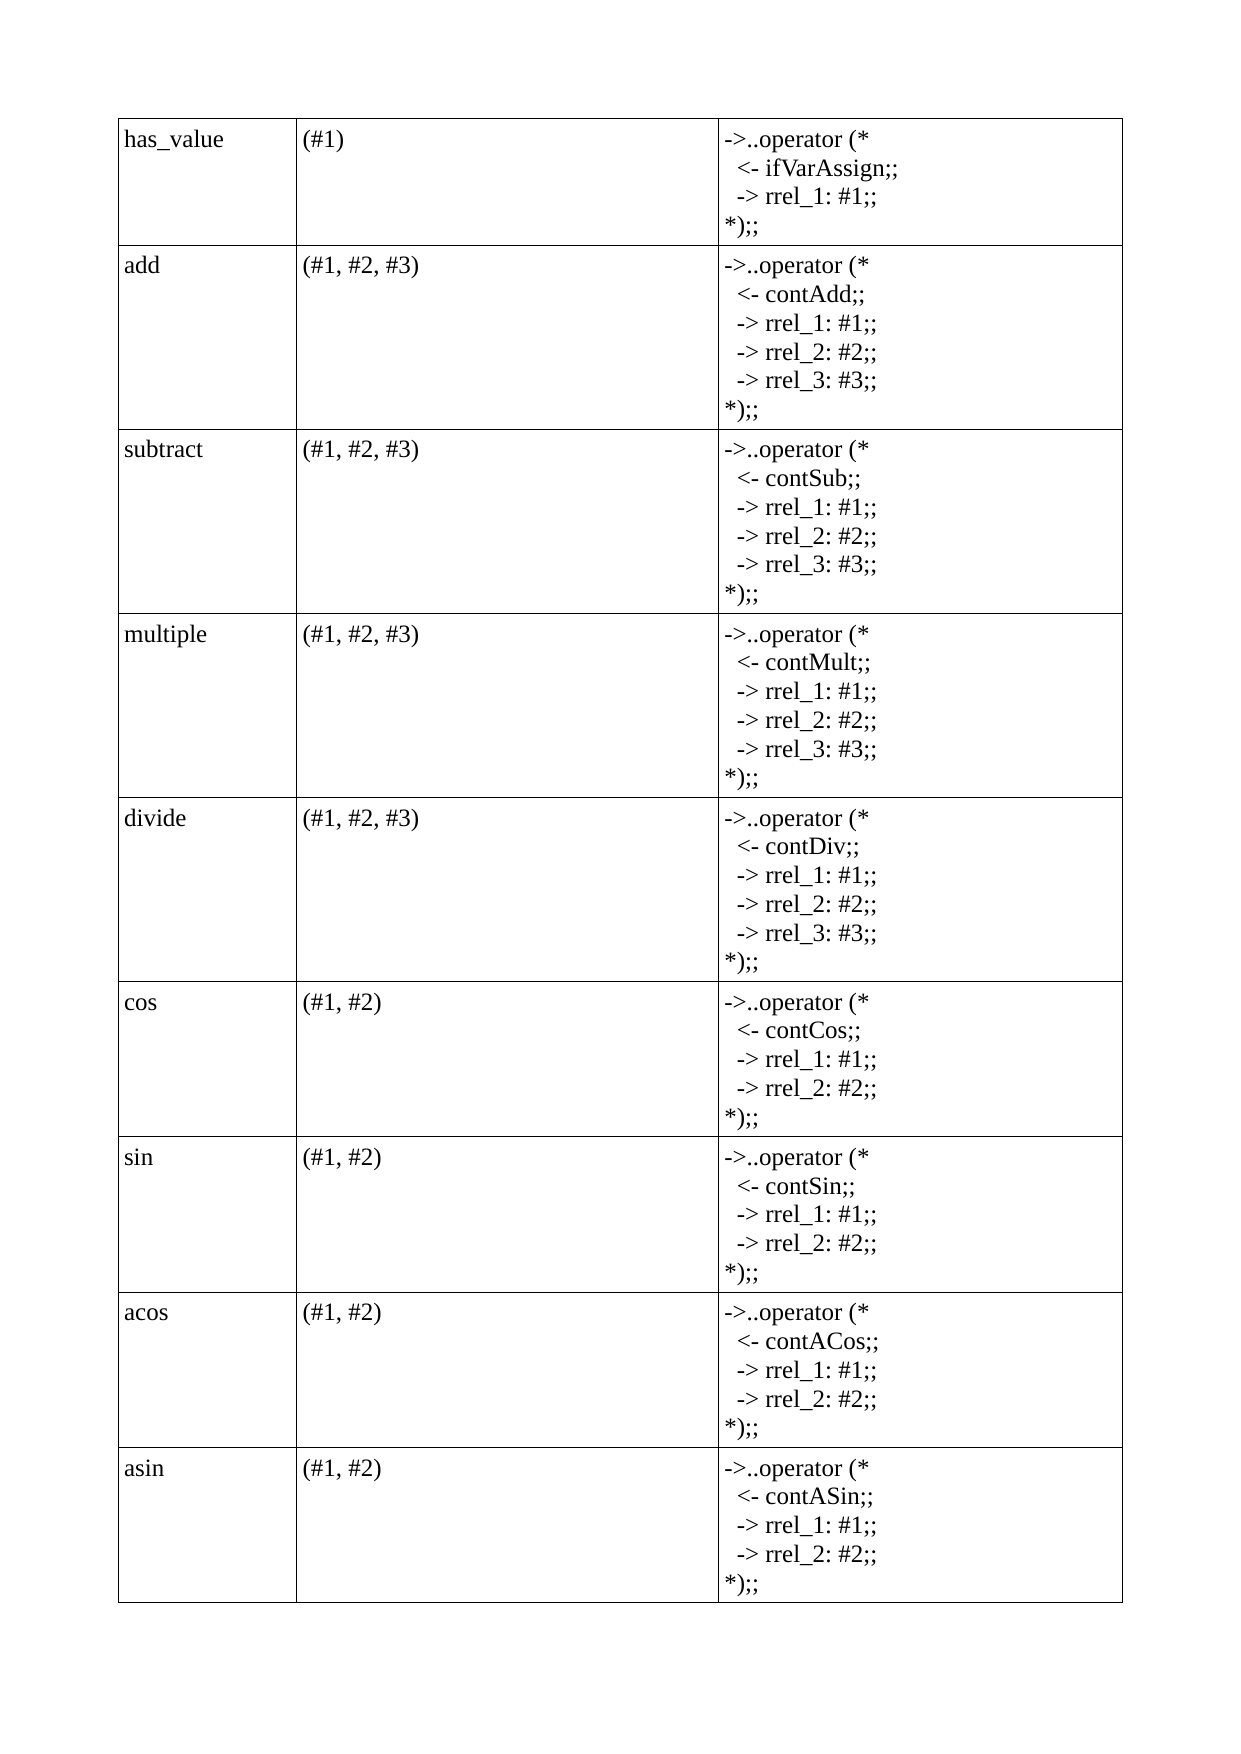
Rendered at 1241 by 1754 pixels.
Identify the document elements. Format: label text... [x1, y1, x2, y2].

table_cell (#1, #2) [297, 1293, 718, 1447]
table_cell ->..operator (* <- ifVarAssign;; -> rrel_1: #1;; *);; [719, 119, 1122, 245]
table_cell has_value [119, 119, 296, 245]
table_cell ->..operator (* <- contASin;; -> rrel_1: #1;; -> rrel_2: #2;; *);; [719, 1448, 1122, 1602]
table_cell (#1, #2) [297, 1137, 718, 1292]
table_cell ->..operator (* <- contAdd;; -> rrel_1: #1;; -> rrel_2: #2;; -> rrel_3: #3;; *);; [719, 246, 1122, 429]
table_cell cos [119, 982, 296, 1136]
table_cell (#1, #2) [297, 982, 718, 1136]
table_cell add [119, 246, 296, 429]
table_cell (#1, #2) [297, 1448, 718, 1602]
table_cell ->..operator (* <- contSub;; -> rrel_1: #1;; -> rrel_2: #2;; -> rrel_3: #3;; *);; [719, 430, 1122, 613]
table_cell (#1) [297, 119, 718, 245]
table_cell sin [119, 1137, 296, 1292]
table_cell (#1, #2, #3) [297, 246, 718, 429]
table_cell multiple [119, 614, 296, 797]
table_cell (#1, #2, #3) [297, 430, 718, 613]
table_cell asin [119, 1448, 296, 1602]
table_cell ->..operator (* <- contMult;; -> rrel_1: #1;; -> rrel_2: #2;; -> rrel_3: #3;; *);; [719, 614, 1122, 797]
table_cell ->..operator (* <- contCos;; -> rrel_1: #1;; -> rrel_2: #2;; *);; [719, 982, 1122, 1136]
table_cell ->..operator (* <- contSin;; -> rrel_1: #1;; -> rrel_2: #2;; *);; [719, 1137, 1122, 1292]
table_cell subtract [119, 430, 296, 613]
table_cell (#1, #2, #3) [297, 614, 718, 797]
table_cell ->..operator (* <- contACos;; -> rrel_1: #1;; -> rrel_2: #2;; *);; [719, 1293, 1122, 1447]
table_cell (#1, #2, #3) [297, 798, 718, 981]
table_cell divide [119, 798, 296, 981]
table_cell acos [119, 1293, 296, 1447]
table_cell ->..operator (* <- contDiv;; -> rrel_1: #1;; -> rrel_2: #2;; -> rrel_3: #3;; *);; [719, 798, 1122, 981]
